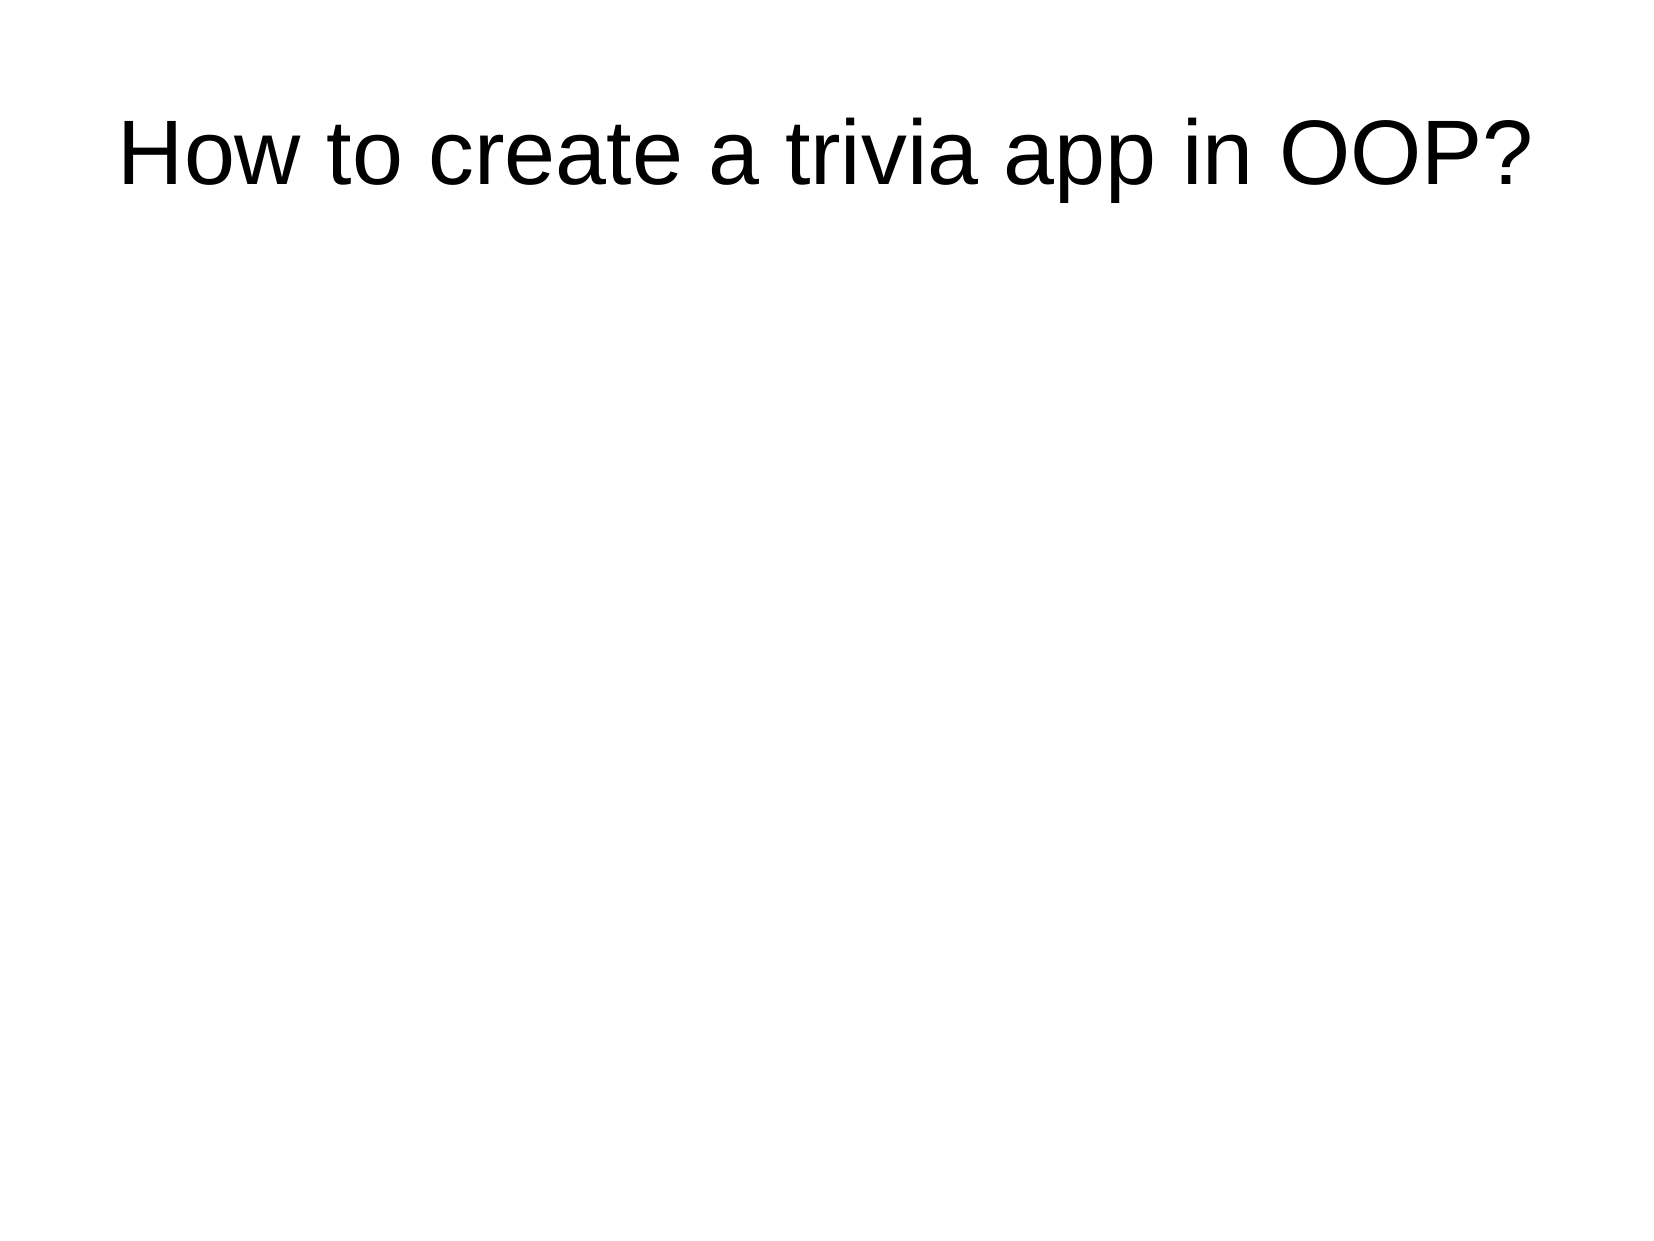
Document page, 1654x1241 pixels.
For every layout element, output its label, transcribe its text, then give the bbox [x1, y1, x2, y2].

title How to create a trivia app in OOP? [82, 49, 1571, 257]
